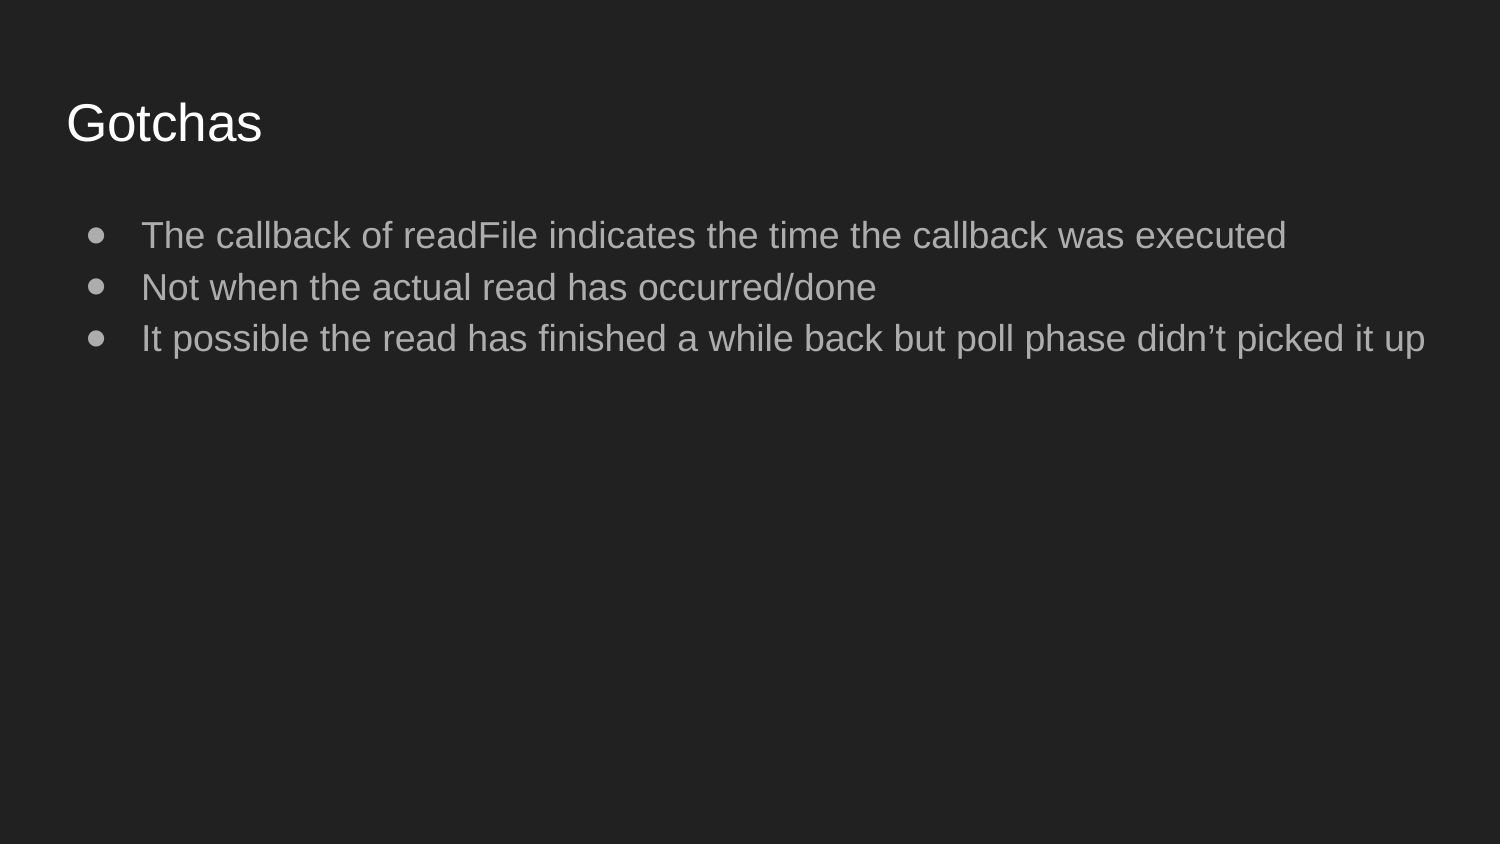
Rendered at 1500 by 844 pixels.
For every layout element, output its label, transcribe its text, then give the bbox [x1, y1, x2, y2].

title Gotchas [51, 72, 1449, 167]
list The callback of readFile indicates the time the callback was executed Not when the actual read has occurred/done It possible the read has finished a while back but poll phase didn’t picked it up [51, 189, 1449, 750]
